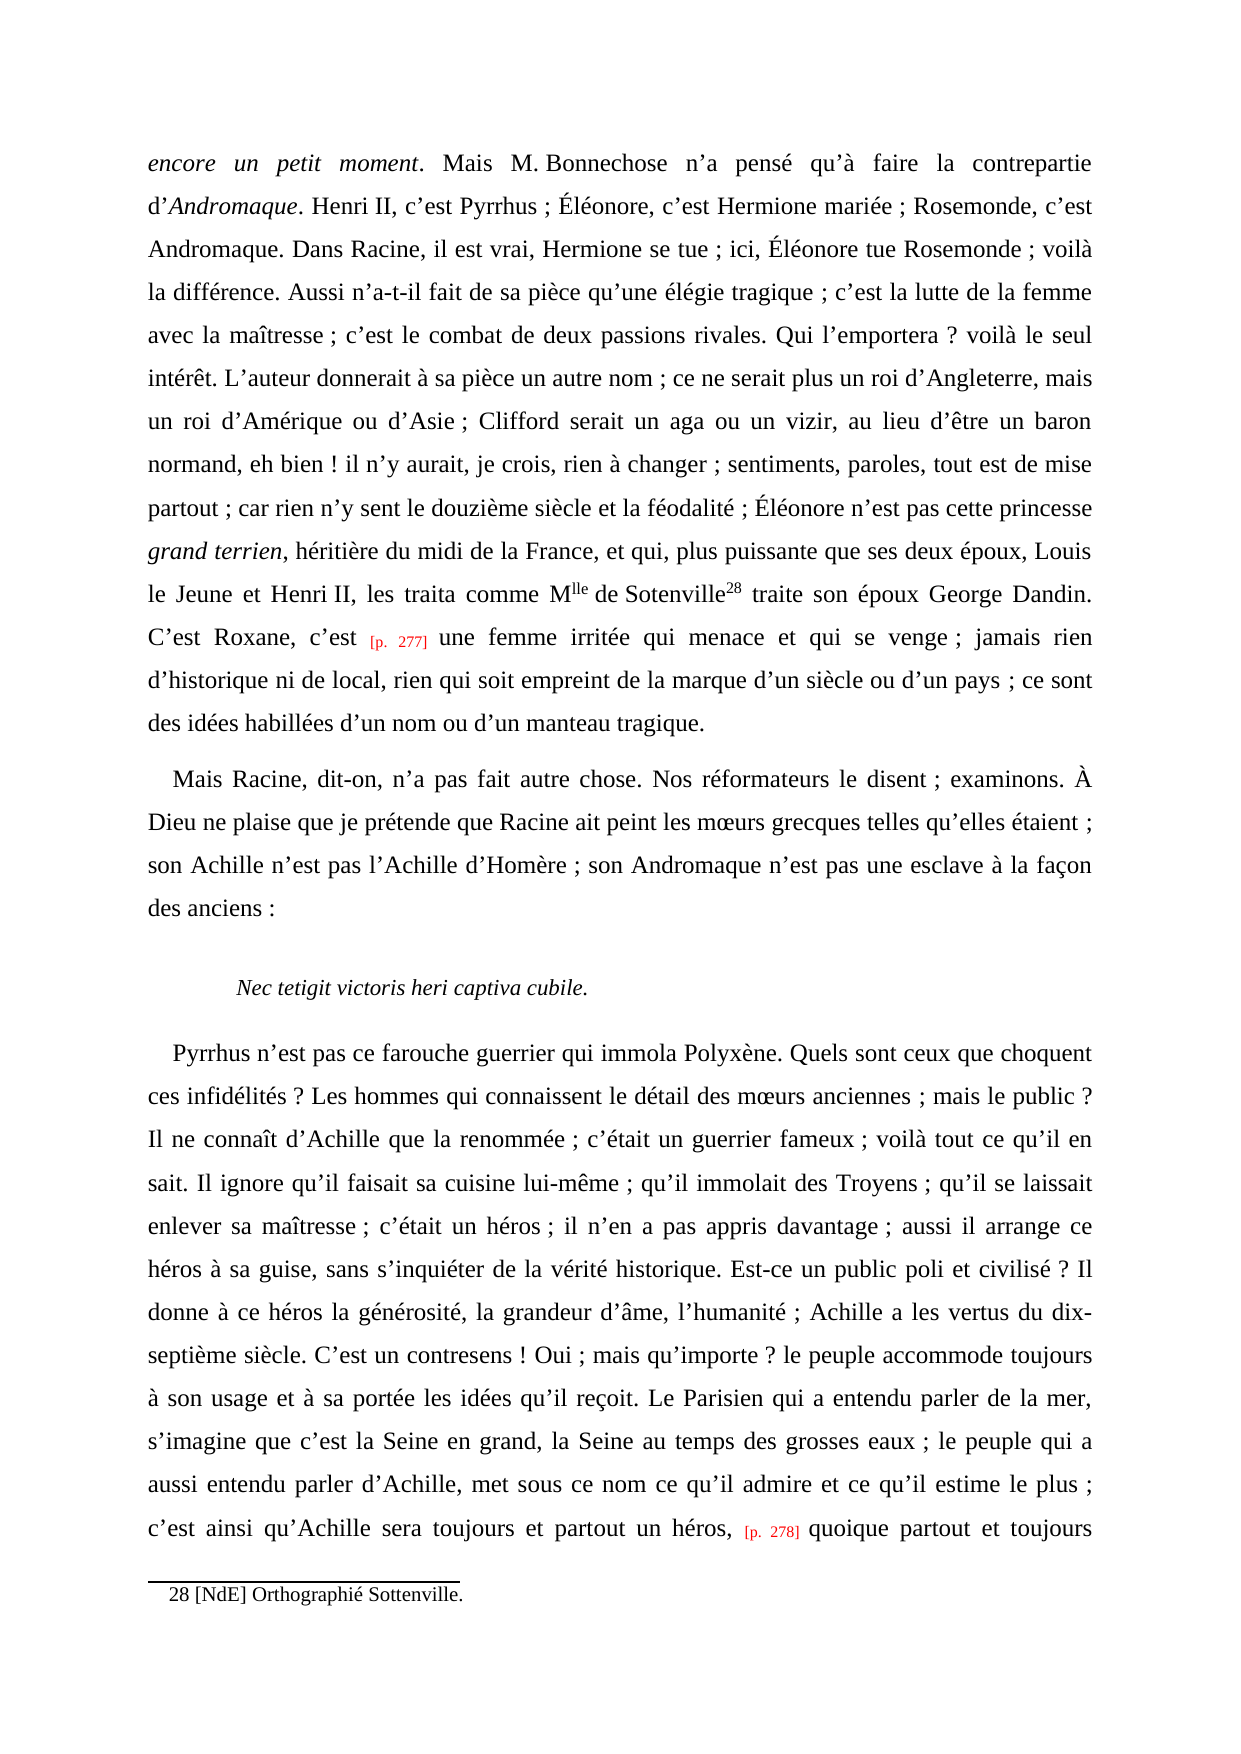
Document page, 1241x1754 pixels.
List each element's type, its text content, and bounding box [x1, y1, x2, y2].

text Nec tetigit victoris heri captiva cubile. [236, 974, 1093, 1000]
text Mais Racine, dit-on, n’a pas fait autre chose. Nos réformateurs le disent ; examinons. À Dieu ne plaise que je prétende que Racine ait peint les mœurs grecques telles qu’elles étaient ; son Achille n’est pas l’Achille d’Homère ; son Andromaque n’est pas une esclave à la façon des anciens : [148, 764, 1093, 922]
text encore un petit moment. Mais M. Bonnechose n’a pensé qu’à faire la contrepartie d’Andromaque. Henri II, c’est Pyrrhus ; Éléonore, c’est Hermione mariée ; Rosemonde, c’est Andromaque. Dans Racine, il est vrai, Hermione se tue ; ici, Éléonore tue Rosemonde ; voilà la différence. Aussi n’a-t-il fait de sa pièce qu’une élégie tragique ; c’est la lutte de la femme avec la maîtresse ; c’est le combat de deux passions rivales. Qui l’emportera ? voilà le seul intérêt. L’auteur donnerait à sa pièce un autre nom ; ce ne serait plus un roi d’Angleterre, mais un roi d’Amérique ou d’Asie ; Clifford serait un aga ou un vizir, au lieu d’être un baron normand, eh bien ! il n’y aurait, je crois, rien à changer ; sentiments, paroles, tout est de mise partout ; car rien n’y sent le douzième siècle et la féodalité ; Éléonore n’est pas cette princesse grand terrien, héritière du midi de la France, et qui, plus puissante que ses deux époux, Louis le Jeune et Henri II, les traita comme Mlle de Sotenville traite son époux George Dandin. C’est Roxane, c’est [p. 277] une femme irritée qui menace et qui se venge ; jamais rien d’historique ni de local, rien qui soit empreint de la marque d’un siècle ou d’un pays ; ce sont des idées habillées d’un nom ou d’un manteau tragique. [148, 148, 1093, 737]
text Pyrrhus n’est pas ce farouche guerrier qui immola Polyxène. Quels sont ceux que choquent ces infidélités ? Les hommes qui connaissent le détail des mœurs anciennes ; mais le public ? Il ne connaît d’Achille que la renommée ; c’était un guerrier fameux ; voilà tout ce qu’il en sait. Il ignore qu’il faisait sa cuisine lui-même ; qu’il immolait des Troyens ; qu’il se laissait enlever sa maîtresse ; c’était un héros ; il n’en a pas appris davantage ; aussi il arrange ce héros à sa guise, sans s’inquiéter de la vérité historique. Est-ce un public poli et civilisé ? Il donne à ce héros la générosité, la grandeur d’âme, l’humanité ; Achille a les vertus du dix-septième siècle. C’est un contresens ! Oui ; mais qu’importe ? le peuple accommode toujours à son usage et à sa portée les idées qu’il reçoit. Le Parisien qui a entendu parler de la mer, s’imagine que c’est la Seine en grand, la Seine au temps des grosses eaux ; le peuple qui a aussi entendu parler d’Achille, met sous ce nom ce qu’il admire et ce qu’il estime le plus ; c’est ainsi qu’Achille sera toujours et partout un héros, [p. 278] quoique partout et toujours [148, 1038, 1093, 1541]
text [NdE] Orthographié Sottenville. [148, 1582, 1093, 1606]
